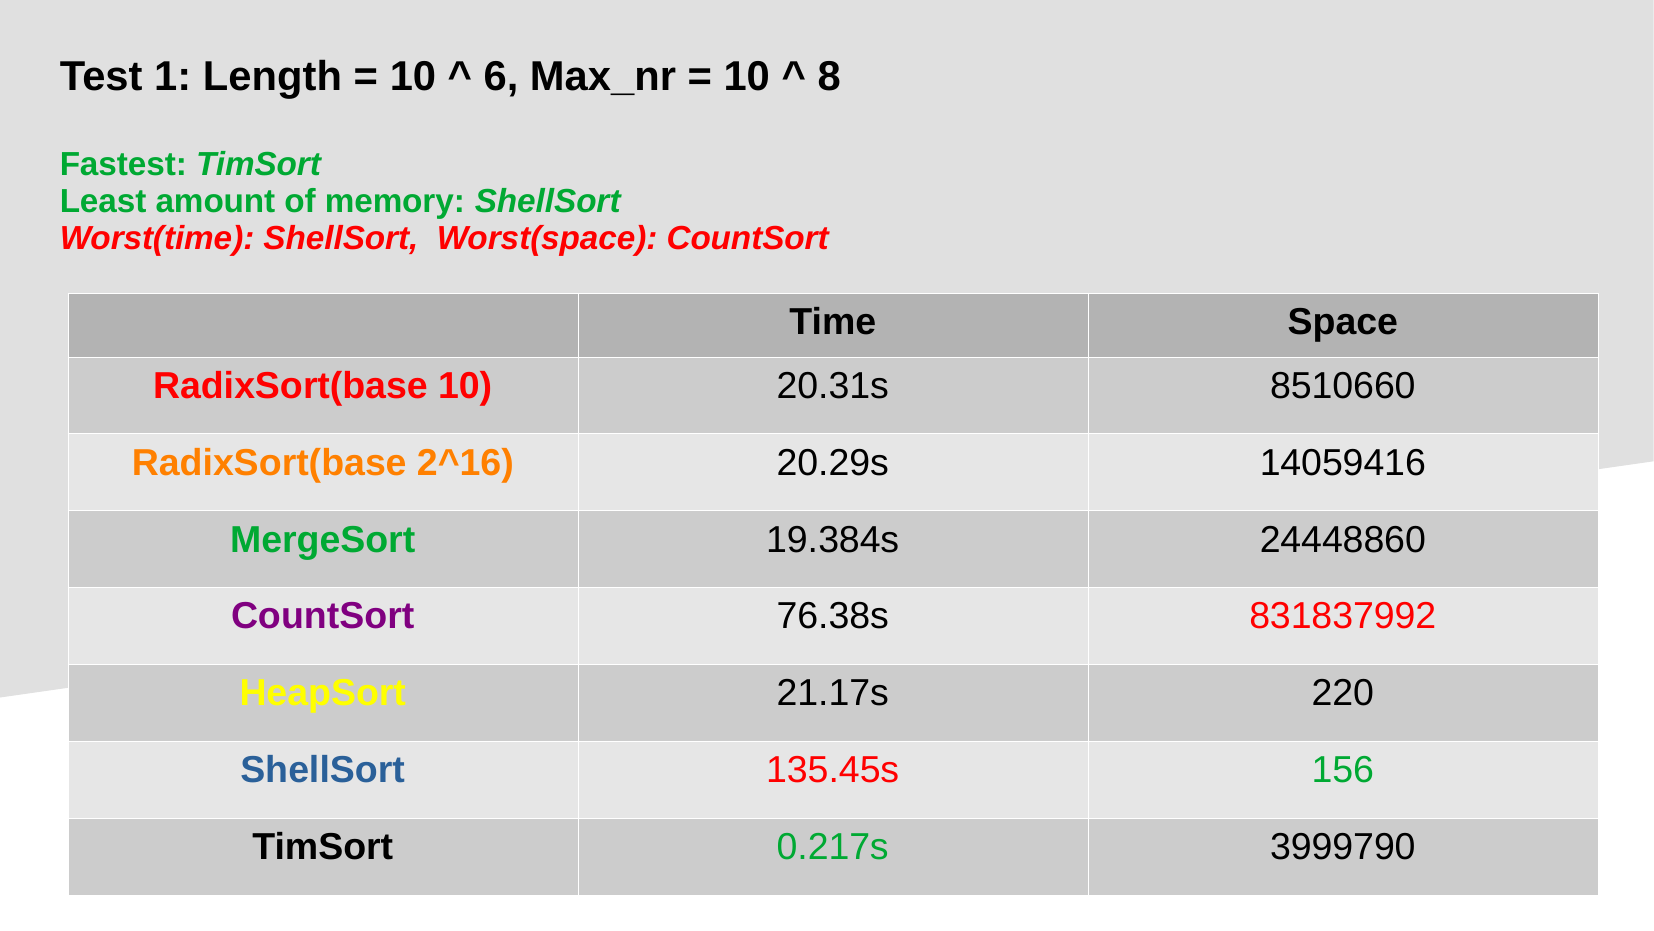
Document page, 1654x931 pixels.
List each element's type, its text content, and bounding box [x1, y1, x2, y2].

table_cell HeapSort [69, 665, 578, 741]
table_cell 20.31s [579, 358, 1088, 433]
table_cell 19.384s [579, 511, 1088, 587]
table_cell 220 [1089, 665, 1598, 741]
table_cell RadixSort(base 10) [69, 358, 578, 433]
table_cell 14059416 [1089, 434, 1598, 510]
table_cell ShellSort [69, 742, 578, 818]
table_cell 76.38s [579, 588, 1088, 664]
table_cell 831837992 [1089, 588, 1598, 664]
table_cell 8510660 [1089, 358, 1598, 433]
table_cell 20.29s [579, 434, 1088, 510]
table_header [69, 294, 578, 357]
table_cell 135.45s [579, 742, 1088, 818]
table_cell 0.217s [579, 819, 1088, 895]
text_box Test 1: Length = 10 ^ 6, Max_nr = 10 ^ 8 Fastest: TimSort Least amount of memory: ShellSort Worst(time): ShellSort, Worst(space): CountSort [45, 45, 1654, 931]
table_header Time [579, 294, 1088, 357]
table_cell CountSort [69, 588, 578, 664]
table_cell RadixSort(base 2^16) [69, 434, 578, 510]
table_cell MergeSort [69, 511, 578, 587]
table_cell 156 [1089, 742, 1598, 818]
table_header Space [1089, 294, 1598, 357]
table_cell 3999790 [1089, 819, 1598, 895]
table_cell 24448860 [1089, 511, 1598, 587]
table_cell 21.17s [579, 665, 1088, 741]
table_cell TimSort [69, 819, 578, 895]
